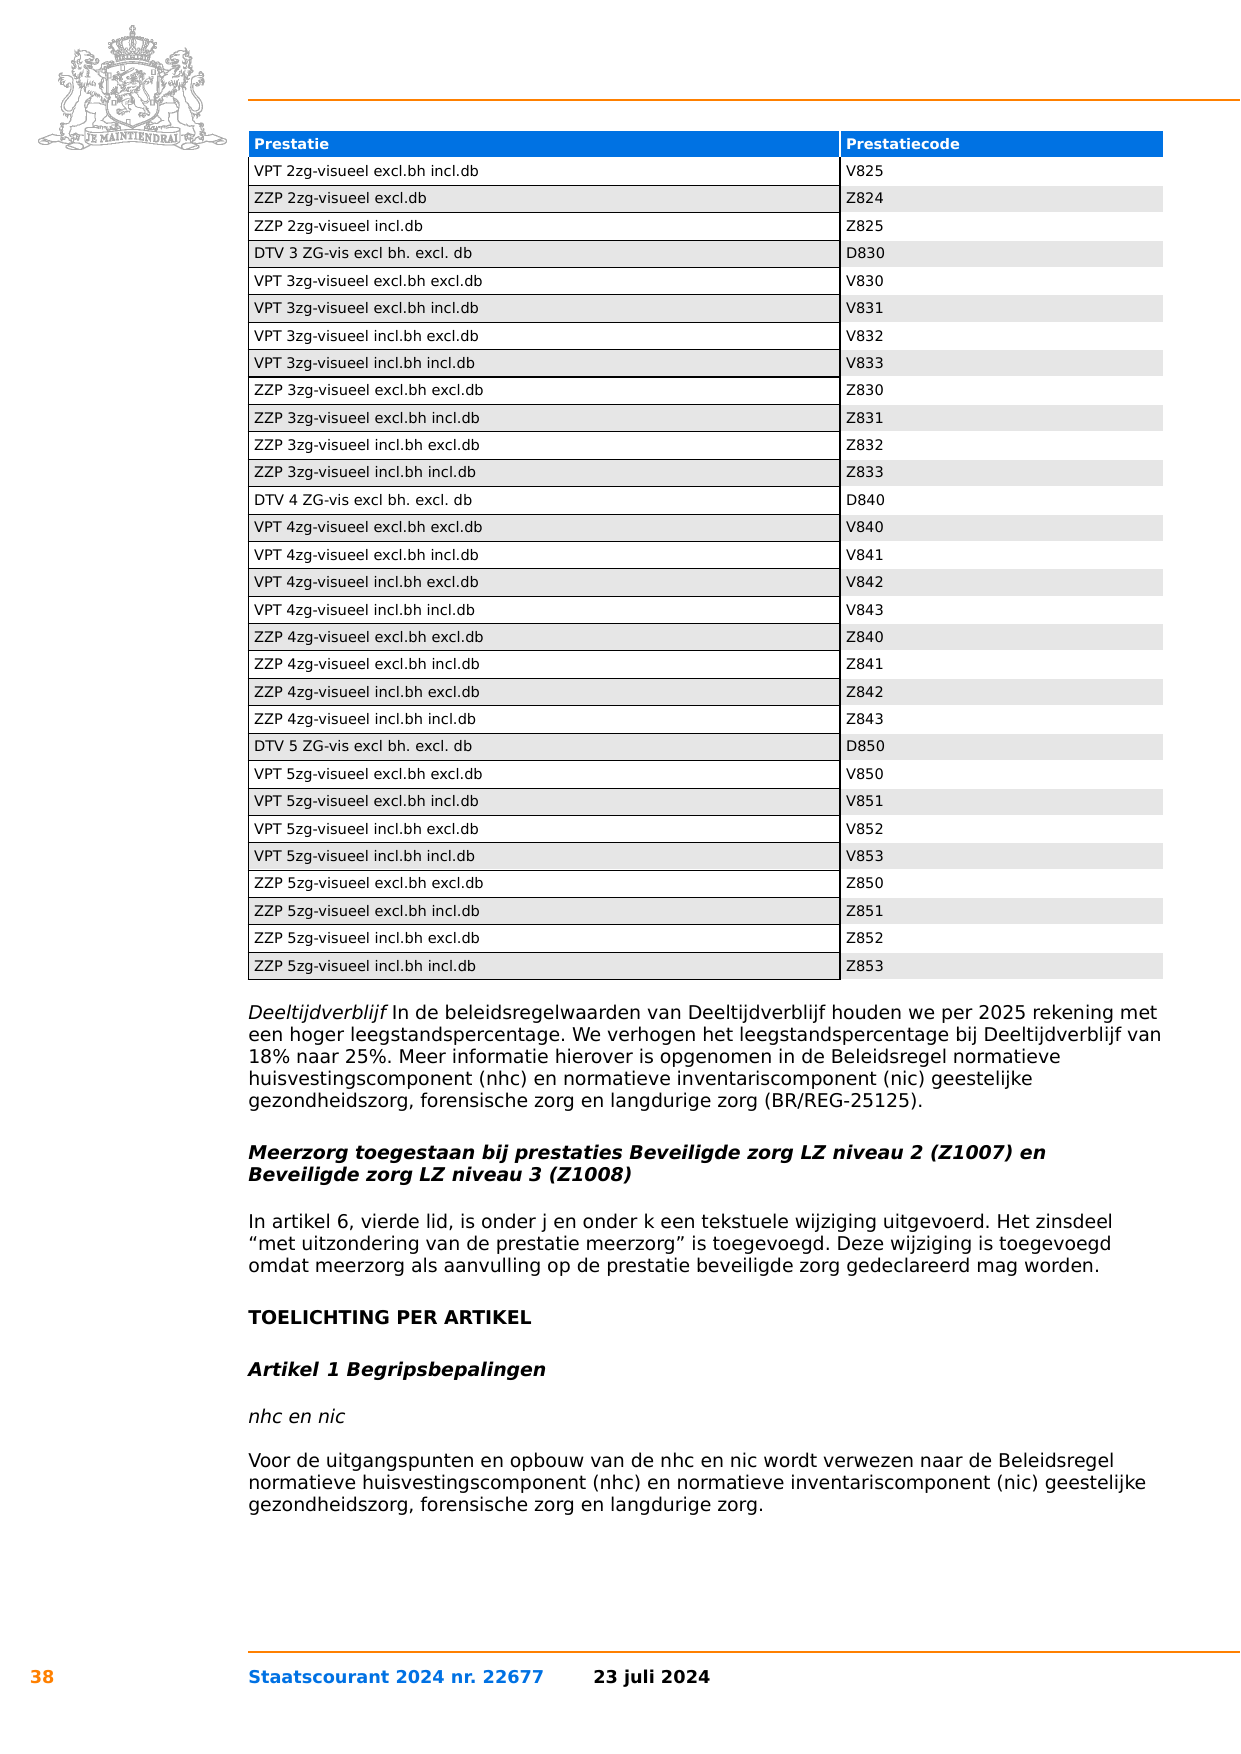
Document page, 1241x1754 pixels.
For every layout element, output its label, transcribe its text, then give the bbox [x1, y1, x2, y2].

table_header Prestatiecode [841, 131, 1163, 157]
table_cell VPT 5zg-visueel incl.bh excl.db [249, 816, 839, 842]
table_cell DTV 4 ZG-vis excl bh. excl. db [249, 487, 839, 513]
subtitle Meerzorg toegestaan bij prestaties Beveiligde zorg LZ niveau 2 (Z1007) en Beveiligde zorg LZ niveau 3 (Z1008) [248, 1142, 1163, 1186]
table_cell V852 [841, 816, 1163, 842]
table_cell V851 [841, 789, 1163, 815]
table_cell ZZP 3zg-visueel excl.bh incl.db [249, 405, 839, 431]
table_cell ZZP 3zg-visueel excl.bh excl.db [249, 378, 839, 404]
table_cell Z842 [841, 679, 1163, 705]
table_cell ZZP 5zg-visueel excl.bh excl.db [249, 871, 839, 897]
table_cell VPT 3zg-visueel incl.bh incl.db [249, 350, 839, 376]
subtitle nhc en nic [248, 1406, 1163, 1428]
table_cell VPT 4zg-visueel incl.bh excl.db [249, 569, 839, 596]
table_cell DTV 3 ZG-vis excl bh. excl. db [249, 241, 839, 267]
table_cell VPT 5zg-visueel excl.bh excl.db [249, 761, 839, 787]
table_cell ZZP 4zg-visueel excl.bh excl.db [249, 624, 839, 650]
text Deeltijdverblijf In de beleidsregelwaarden van Deeltijdverblijf houden we per 2025 rekening met een hoger leegstandspercentage. We verhogen het leegstandspercentage bij Deeltijdverblijf van 18% naar 25%. Meer informatie hierover is opgenomen in de Beleidsregel normatieve huisvestingscomponent (nhc) en normatieve inventariscomponent (nic) geestelijke gezondheidszorg, forensische zorg en langdurige zorg (BR/REG-25125). [248, 1002, 1163, 1112]
text Voor de uitgangspunten en opbouw van de nhc en nic wordt verwezen naar de Beleidsregel normatieve huisvestingscomponent (nhc) en normatieve inventariscomponent (nic) geestelijke gezondheidszorg, forensische zorg en langdurige zorg. [248, 1450, 1163, 1516]
table_cell Z843 [841, 706, 1163, 733]
table_cell ZZP 2zg-visueel incl.db [249, 213, 839, 239]
table_cell VPT 4zg-visueel excl.bh excl.db [249, 515, 839, 541]
table_cell VPT 4zg-visueel incl.bh incl.db [249, 597, 839, 623]
table_cell V853 [841, 843, 1163, 869]
table_cell V840 [841, 515, 1163, 541]
table_cell V830 [841, 268, 1163, 294]
table_cell ZZP 3zg-visueel incl.bh incl.db [249, 460, 839, 486]
table_cell VPT 3zg-visueel incl.bh excl.db [249, 323, 839, 349]
table_cell V832 [841, 323, 1163, 349]
table_cell Z841 [841, 651, 1163, 678]
table_cell D850 [841, 734, 1163, 760]
table_cell Z853 [841, 953, 1163, 979]
picture [38, 25, 227, 150]
table_cell V825 [841, 158, 1163, 185]
table_cell DTV 5 ZG-vis excl bh. excl. db [249, 734, 839, 760]
subtitle Artikel 1 Begripsbepalingen [248, 1359, 1163, 1381]
table_cell Z825 [841, 213, 1163, 239]
table_cell Z840 [841, 624, 1163, 650]
table_cell Z852 [841, 925, 1163, 952]
table_cell ZZP 5zg-visueel incl.bh incl.db [249, 953, 839, 979]
text In artikel 6, vierde lid, is onder j en onder k een tekstuele wijziging uitgevoerd. Het zinsdeel “met uitzondering van de prestatie meerzorg” is toegevoegd. Deze wijziging is toegevoegd omdat meerzorg als aanvulling op de prestatie beveiligde zorg gedeclareerd mag worden. [248, 1211, 1163, 1277]
table_header Prestatie [249, 131, 839, 157]
table_cell Z831 [841, 405, 1163, 431]
table_cell ZZP 4zg-visueel incl.bh incl.db [249, 706, 839, 733]
table_cell V850 [841, 761, 1163, 787]
table_cell Z850 [841, 871, 1163, 897]
table_cell D830 [841, 241, 1163, 267]
table_cell VPT 5zg-visueel excl.bh incl.db [249, 789, 839, 815]
table_cell Z851 [841, 898, 1163, 924]
table_cell V831 [841, 295, 1163, 322]
table_cell V841 [841, 542, 1163, 568]
table_cell VPT 2zg-visueel excl.bh incl.db [249, 158, 839, 185]
table_cell VPT 5zg-visueel incl.bh incl.db [249, 843, 839, 869]
table_cell Z824 [841, 186, 1163, 212]
table_cell VPT 4zg-visueel excl.bh incl.db [249, 542, 839, 568]
table_cell ZZP 5zg-visueel incl.bh excl.db [249, 925, 839, 952]
table_cell ZZP 3zg-visueel incl.bh excl.db [249, 432, 839, 459]
table_cell ZZP 5zg-visueel excl.bh incl.db [249, 898, 839, 924]
table_cell V843 [841, 597, 1163, 623]
table_cell V833 [841, 350, 1163, 376]
table_cell VPT 3zg-visueel excl.bh incl.db [249, 295, 839, 322]
table_cell V842 [841, 569, 1163, 596]
subtitle TOELICHTING PER ARTIKEL [248, 1307, 1163, 1329]
table_cell ZZP 4zg-visueel excl.bh incl.db [249, 651, 839, 678]
table_cell Z830 [841, 378, 1163, 404]
table_cell Z832 [841, 432, 1163, 459]
table_cell Z833 [841, 460, 1163, 486]
table_cell VPT 3zg-visueel excl.bh excl.db [249, 268, 839, 294]
table_cell ZZP 4zg-visueel incl.bh excl.db [249, 679, 839, 705]
table_cell ZZP 2zg-visueel excl.db [249, 186, 839, 212]
table_cell D840 [841, 487, 1163, 513]
